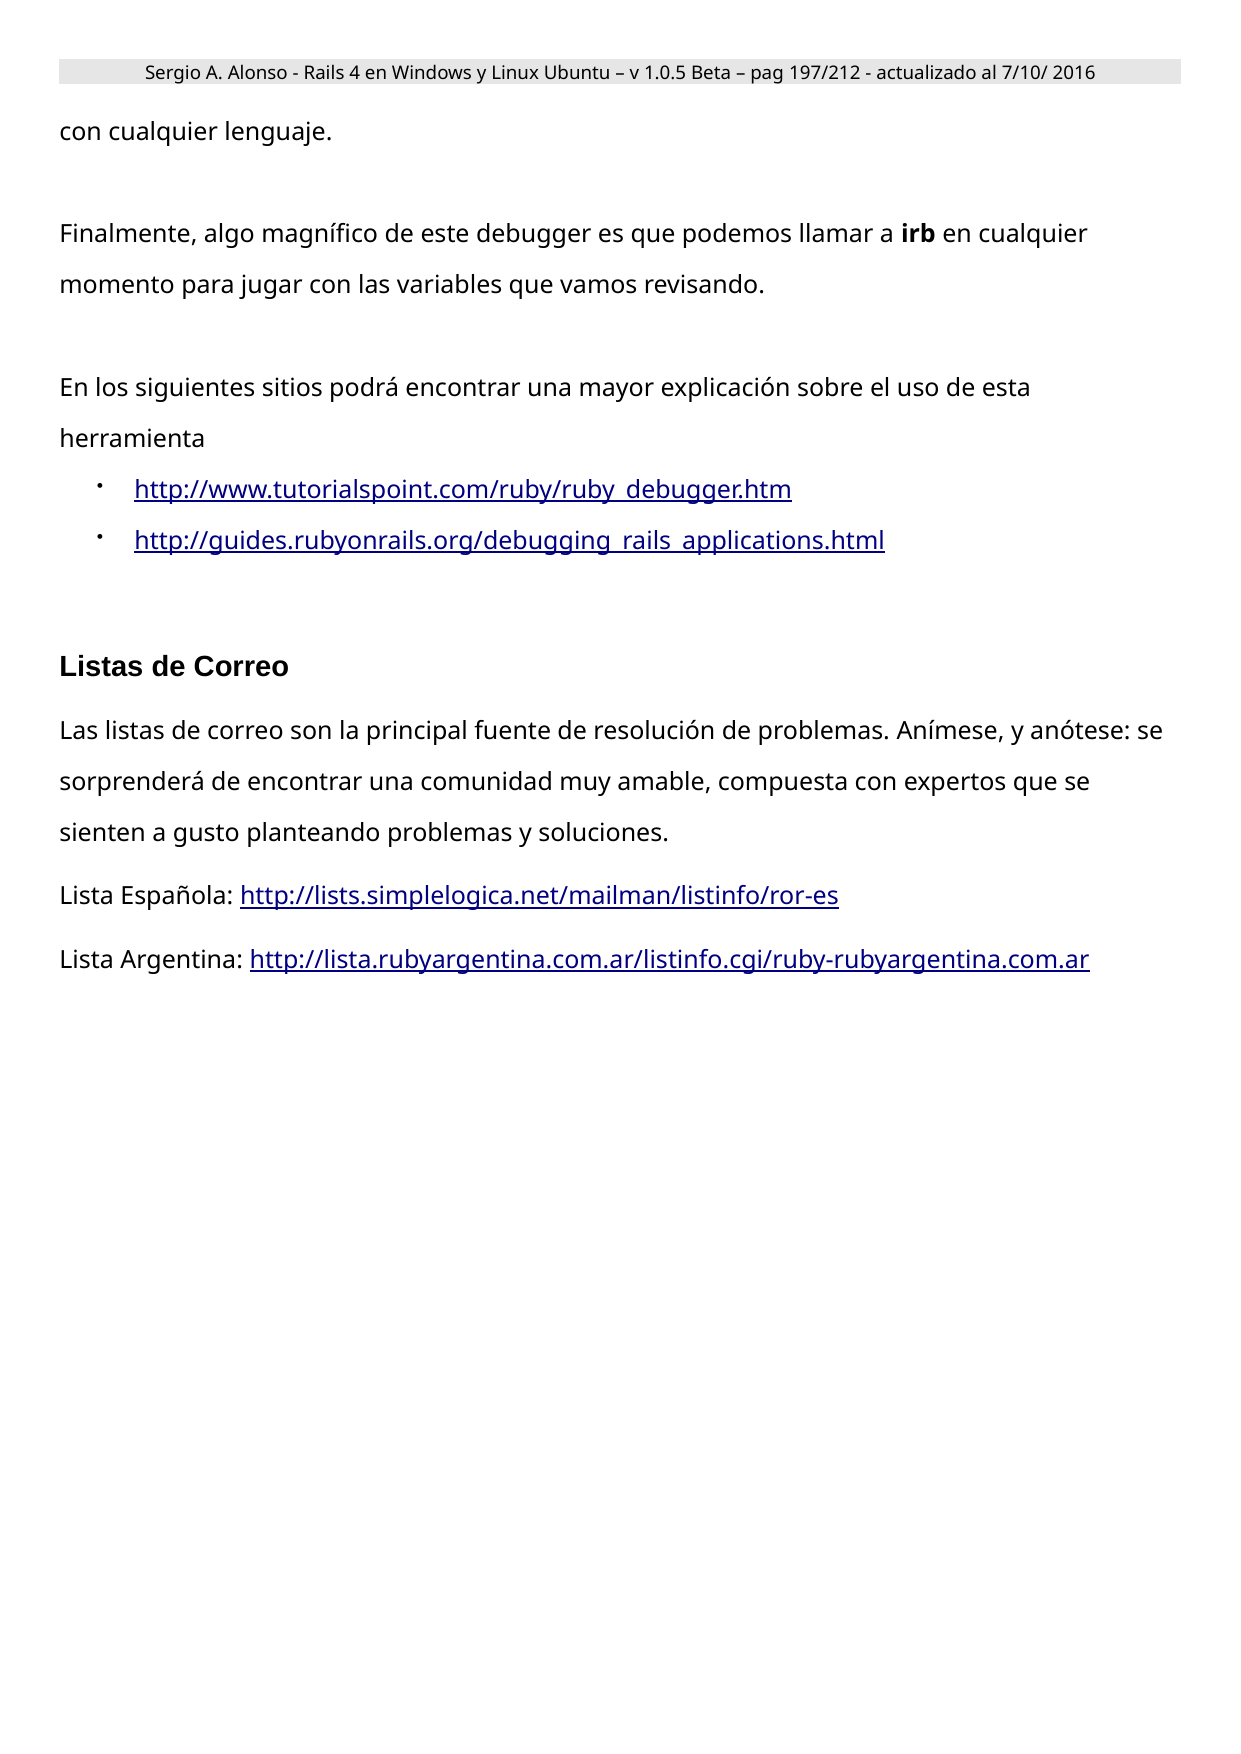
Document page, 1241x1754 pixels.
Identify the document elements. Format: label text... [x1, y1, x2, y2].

text Lista Argentina: http://lista.rubyargentina.com.ar/listinfo.cgi/ruby-rubyargentina.com.ar [59, 941, 1181, 976]
text Las listas de correo son la principal fuente de resolución de problemas. Anímese, y anótese: se sorprenderá de encontrar una comunidad muy amable, compuesta con expertos que se sienten a gusto planteando problemas y soluciones. [59, 712, 1181, 848]
text Finalmente, algo magnífico de este debugger es que podemos llamar a irb en cualquier momento para jugar con las variables que vamos revisando. [59, 216, 1181, 301]
text En los siguientes sitios podrá encontrar una mayor explicación sobre el uso de esta herramienta [59, 369, 1181, 454]
text Lista Española: http://lists.simplelogica.net/mailman/listinfo/ror-es [59, 878, 1181, 912]
list http://www.tutorialspoint.com/ruby/ruby_debugger.htm [97, 471, 1181, 505]
text con cualquier lenguaje. [59, 114, 1181, 148]
subtitle Listas de Correo [59, 649, 1181, 683]
list http://guides.rubyonrails.org/debugging_rails_applications.html [97, 522, 1181, 556]
